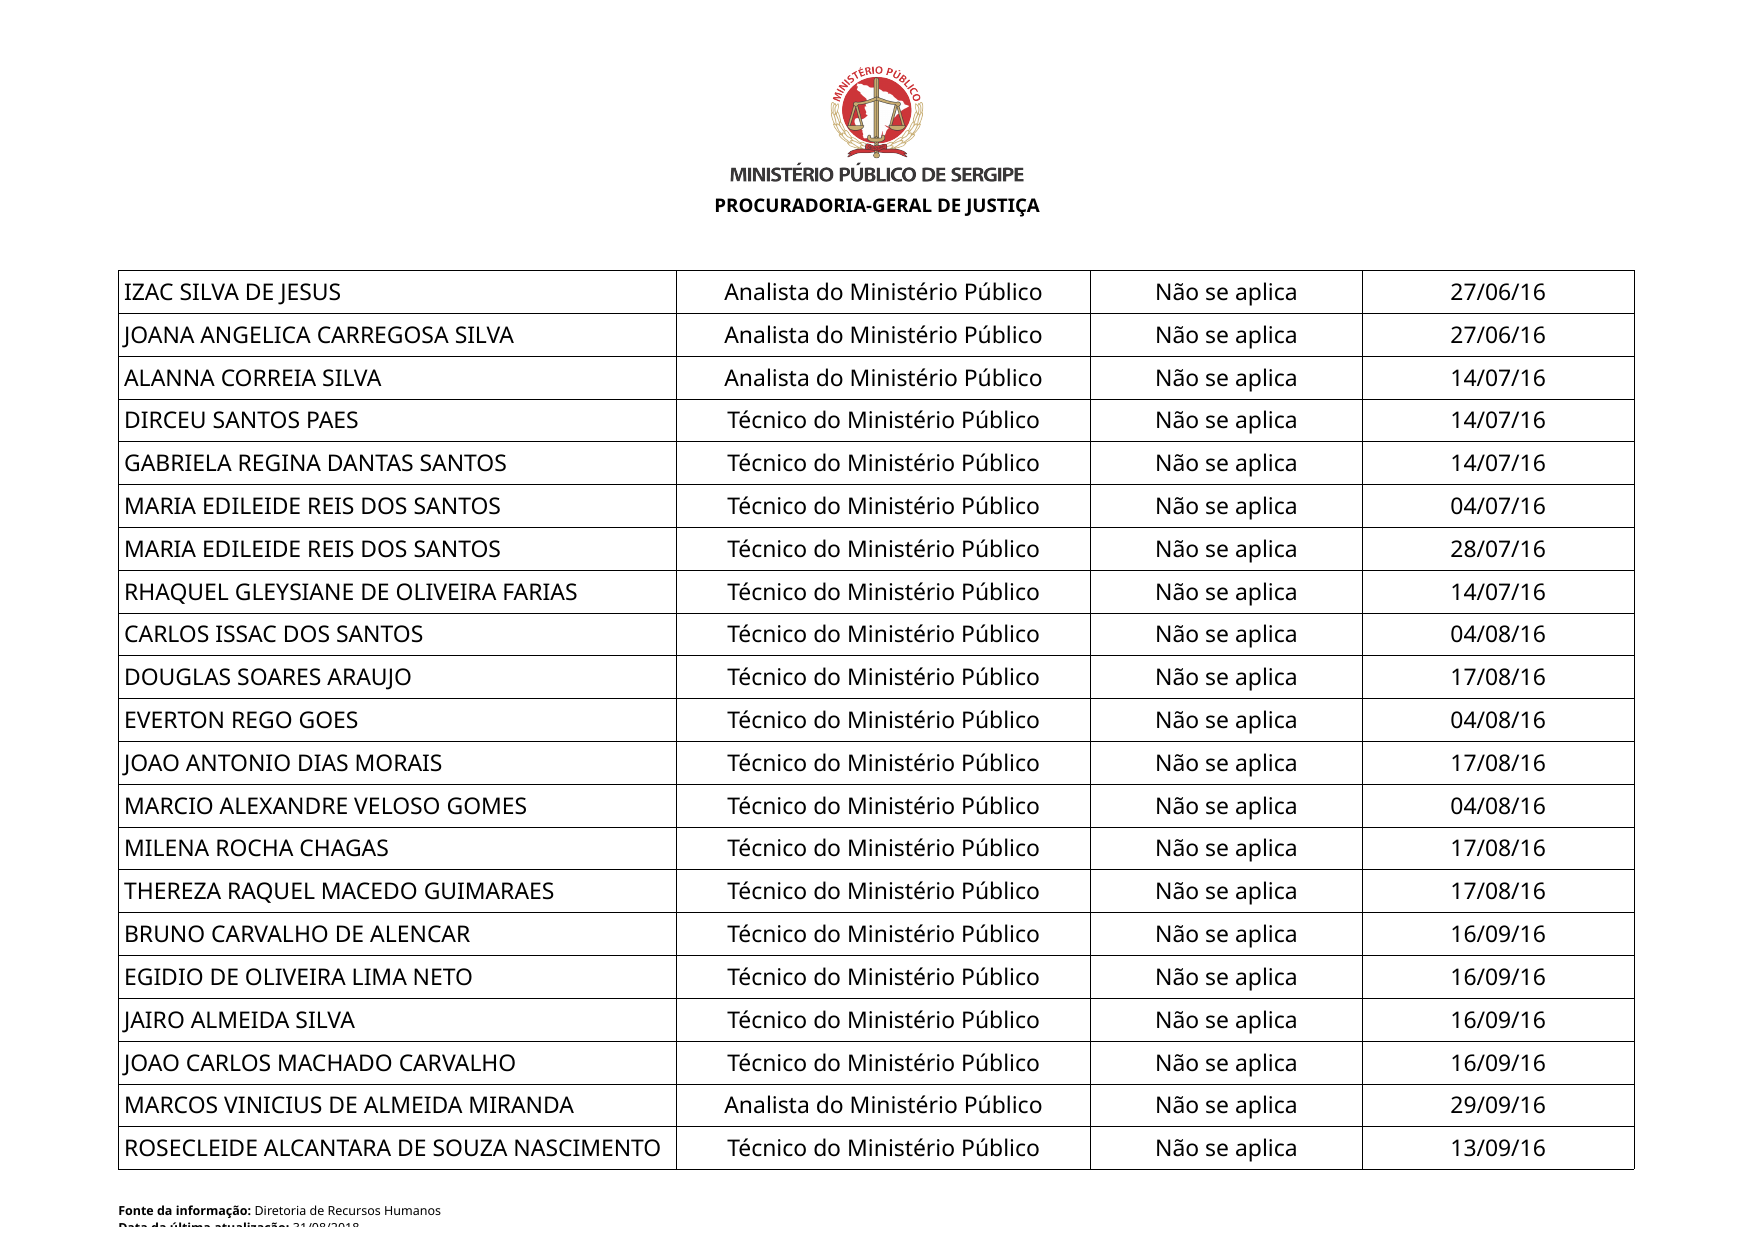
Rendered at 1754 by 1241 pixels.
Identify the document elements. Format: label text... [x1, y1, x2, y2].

table_cell DOUGLAS SOARES ARAUJO [119, 656, 676, 698]
table_cell 17/08/16 [1363, 656, 1634, 698]
table_cell MARCOS VINICIUS DE ALMEIDA MIRANDA [119, 1085, 676, 1126]
table_cell ROSECLEIDE ALCANTARA DE SOUZA NASCIMENTO [119, 1127, 676, 1169]
picture [730, 66, 1024, 185]
table_cell Não se aplica [1091, 870, 1362, 912]
table_cell EGIDIO DE OLIVEIRA LIMA NETO [119, 956, 676, 998]
table_cell 16/09/16 [1363, 999, 1634, 1041]
table_cell Técnico do Ministério Público [677, 870, 1090, 912]
table_cell Não se aplica [1091, 485, 1362, 527]
table_cell Técnico do Ministério Público [677, 571, 1090, 612]
table_cell MARCIO ALEXANDRE VELOSO GOMES [119, 785, 676, 827]
table_cell EVERTON REGO GOES [119, 699, 676, 741]
table_cell Não se aplica [1091, 828, 1362, 869]
table_cell JAIRO ALMEIDA SILVA [119, 999, 676, 1041]
table_cell Não se aplica [1091, 913, 1362, 955]
table_cell Não se aplica [1091, 314, 1362, 356]
table_cell Não se aplica [1091, 1085, 1362, 1126]
table_cell Não se aplica [1091, 400, 1362, 441]
table_cell Analista do Ministério Público [677, 357, 1090, 398]
table_cell Técnico do Ministério Público [677, 742, 1090, 784]
table_cell 16/09/16 [1363, 956, 1634, 998]
table_cell Não se aplica [1091, 571, 1362, 612]
table_cell Técnico do Ministério Público [677, 400, 1090, 441]
table_cell 04/08/16 [1363, 699, 1634, 741]
table_cell Não se aplica [1091, 956, 1362, 998]
table_cell ALANNA CORREIA SILVA [119, 357, 676, 398]
table_cell 16/09/16 [1363, 913, 1634, 955]
table_cell Técnico do Ministério Público [677, 999, 1090, 1041]
table_cell 27/06/16 [1363, 314, 1634, 356]
table_cell BRUNO CARVALHO DE ALENCAR [119, 913, 676, 955]
table_cell Técnico do Ministério Público [677, 528, 1090, 570]
table_cell Não se aplica [1091, 442, 1362, 484]
table_cell 29/09/16 [1363, 1085, 1634, 1126]
table_cell Técnico do Ministério Público [677, 614, 1090, 655]
table_cell Técnico do Ministério Público [677, 442, 1090, 484]
table_cell Técnico do Ministério Público [677, 656, 1090, 698]
table_cell JOAO ANTONIO DIAS MORAIS [119, 742, 676, 784]
table_cell Técnico do Ministério Público [677, 699, 1090, 741]
table_cell Técnico do Ministério Público [677, 1127, 1090, 1169]
table_cell DIRCEU SANTOS PAES [119, 400, 676, 441]
table_cell Técnico do Ministério Público [677, 828, 1090, 869]
table_cell MARIA EDILEIDE REIS DOS SANTOS [119, 528, 676, 570]
table_cell IZAC SILVA DE JESUS [119, 271, 676, 313]
table_cell Não se aplica [1091, 742, 1362, 784]
table_cell Não se aplica [1091, 656, 1362, 698]
table_cell Não se aplica [1091, 528, 1362, 570]
table_cell JOAO CARLOS MACHADO CARVALHO [119, 1042, 676, 1083]
table_cell Não se aplica [1091, 1127, 1362, 1169]
table_cell 13/09/16 [1363, 1127, 1634, 1169]
table_cell Técnico do Ministério Público [677, 956, 1090, 998]
table_cell 27/06/16 [1363, 271, 1634, 313]
table_cell Não se aplica [1091, 699, 1362, 741]
table_cell JOANA ANGELICA CARREGOSA SILVA [119, 314, 676, 356]
table_cell Não se aplica [1091, 271, 1362, 313]
table_cell 17/08/16 [1363, 870, 1634, 912]
table_cell 04/07/16 [1363, 485, 1634, 527]
table_cell Não se aplica [1091, 999, 1362, 1041]
table_cell 14/07/16 [1363, 571, 1634, 612]
table_cell Não se aplica [1091, 357, 1362, 398]
table_cell 28/07/16 [1363, 528, 1634, 570]
table_cell 14/07/16 [1363, 357, 1634, 398]
table_cell Técnico do Ministério Público [677, 913, 1090, 955]
table_cell Não se aplica [1091, 614, 1362, 655]
table_cell 04/08/16 [1363, 785, 1634, 827]
table_cell Analista do Ministério Público [677, 314, 1090, 356]
table_cell Analista do Ministério Público [677, 271, 1090, 313]
table_cell CARLOS ISSAC DOS SANTOS [119, 614, 676, 655]
table_cell Não se aplica [1091, 1042, 1362, 1083]
table_cell Não se aplica [1091, 785, 1362, 827]
table_cell MARIA EDILEIDE REIS DOS SANTOS [119, 485, 676, 527]
table_cell 16/09/16 [1363, 1042, 1634, 1083]
table_cell Técnico do Ministério Público [677, 485, 1090, 527]
table_cell 14/07/16 [1363, 400, 1634, 441]
table_cell Técnico do Ministério Público [677, 785, 1090, 827]
table_cell RHAQUEL GLEYSIANE DE OLIVEIRA FARIAS [119, 571, 676, 612]
table_cell MILENA ROCHA CHAGAS [119, 828, 676, 869]
table_cell Analista do Ministério Público [677, 1085, 1090, 1126]
table_cell 17/08/16 [1363, 742, 1634, 784]
table_cell 14/07/16 [1363, 442, 1634, 484]
table_cell 04/08/16 [1363, 614, 1634, 655]
table_cell Técnico do Ministério Público [677, 1042, 1090, 1083]
table_cell GABRIELA REGINA DANTAS SANTOS [119, 442, 676, 484]
table_cell 17/08/16 [1363, 828, 1634, 869]
table_cell THEREZA RAQUEL MACEDO GUIMARAES [119, 870, 676, 912]
